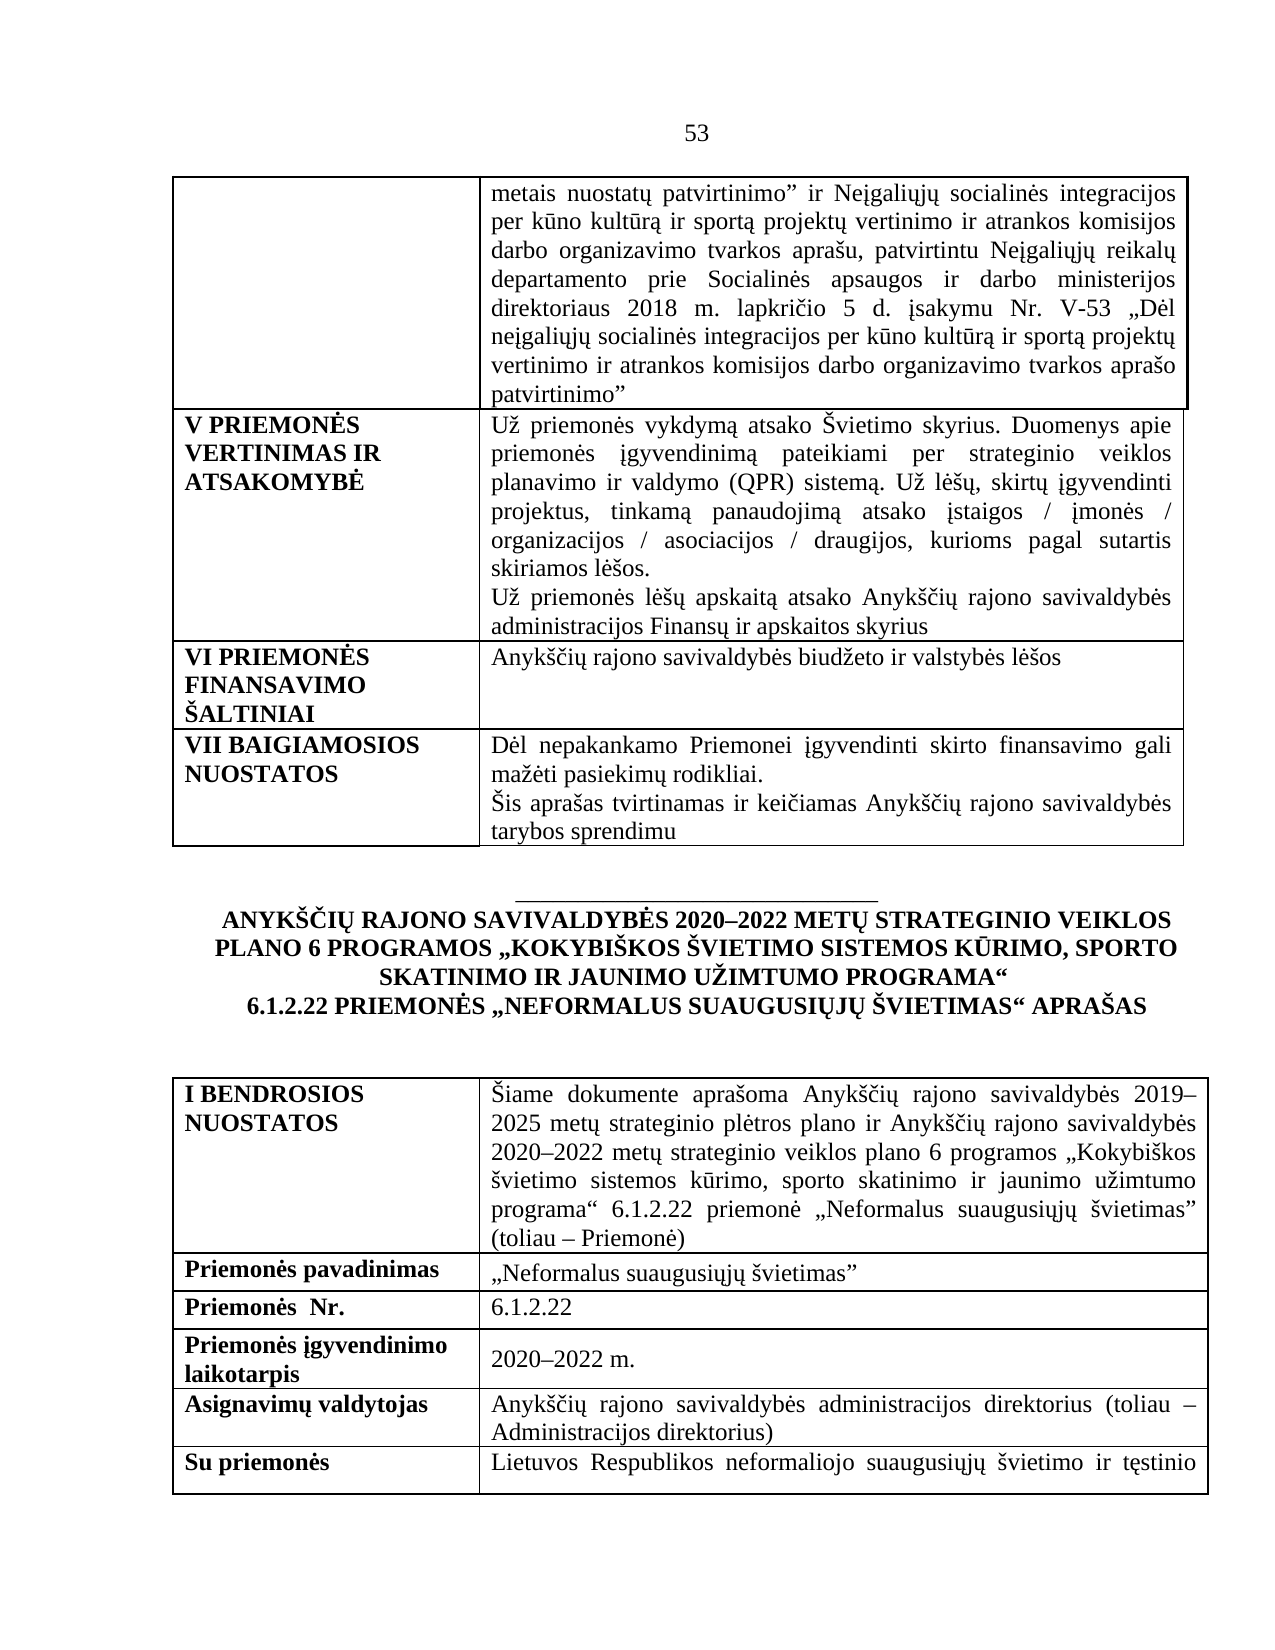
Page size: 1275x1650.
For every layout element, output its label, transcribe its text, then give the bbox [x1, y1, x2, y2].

table_cell metais nuostatų patvirtinimoˮ ir Neįgaliųjų socialinės integracijos per kūno kultūrą ir sportą projektų vertinimo ir atrankos komisijos darbo organizavimo tvarkos aprašu, patvirtintu Neįgaliųjų reikalų departamento prie Socialinės apsaugos ir darbo ministerijos direktoriaus 2018 m. lapkričio 5 d. įsakymu Nr. V-53 „Dėl neįgaliųjų socialinės integracijos per kūno kultūrą ir sportą projektų vertinimo ir atrankos komisijos darbo organizavimo tvarkos aprašo patvirtinimo” [481, 178, 1186, 408]
table_cell Priemonės pavadinimas [174, 1254, 479, 1290]
text 6.1.2.22 PRIEMONĖS „NEFORMALUS SUAUGUSIŲJŲ ŠVIETIMAS“ APRAŠAS [177, 991, 1216, 1020]
table_cell V PRIEMONĖS VERTINIMAS IR ATSAKOMYBĖ [174, 410, 479, 640]
table_cell Už priemonės vykdymą atsako Švietimo skyrius. Duomenys apie priemonės įgyvendinimą pateikiami per strateginio veiklos planavimo ir valdymo (QPR) sistemą. Už lėšų, skirtų įgyvendinti projektus, tinkamą panaudojimą atsako įstaigos / įmonės / organizacijos / asociacijos / draugijos, kurioms pagal sutartis skiriamos lėšos. Už priemonės lėšų apskaitą atsako Anykščių rajono savivaldybės administracijos Finansų ir apskaitos skyrius [480, 410, 1183, 640]
table_cell „Neformalus suaugusiųjų švietimasˮ [480, 1254, 1207, 1290]
table_cell Priemonės Nr. [174, 1292, 479, 1328]
table_cell 6.1.2.22 [480, 1292, 1207, 1328]
text _____________________________ [177, 876, 1216, 905]
text ANYKŠČIŲ RAJONO SAVIVALDYBĖS 2020–2022 METŲ STRATEGINIO VEIKLOS PLANO 6 PROGRAMOS „KOKYBIŠKOS ŠVIETIMO SISTEMOS KŪRIMO, SPORTO SKATINIMO IR JAUNIMO UŽIMTUMO PROGRAMA“ [177, 905, 1216, 991]
table_header I BENDROSIOS NUOSTATOS [174, 1079, 479, 1252]
table_cell Anykščių rajono savivaldybės biudžeto ir valstybės lėšos [480, 642, 1183, 728]
table_cell Anykščių rajono savivaldybės administracijos direktorius (toliau – Administracijos direktorius) [480, 1389, 1207, 1446]
table_cell Asignavimų valdytojas [174, 1389, 479, 1446]
table_cell 2020–2022 m. [480, 1330, 1207, 1388]
table_cell Lietuvos Respublikos neformaliojo suaugusiųjų švietimo ir tęstinio [480, 1447, 1207, 1493]
table_cell VII BAIGIAMOSIOS NUOSTATOS [174, 730, 479, 845]
table_header Šiame dokumente aprašoma Anykščių rajono savivaldybės 2019–2025 metų strateginio plėtros plano ir Anykščių rajono savivaldybės 2020–2022 metų strateginio veiklos plano 6 programos „Kokybiškos švietimo sistemos kūrimo, sporto skatinimo ir jaunimo užimtumo programa“ 6.1.2.22 priemonė „Neformalus suaugusiųjų švietimasˮ (toliau – Priemonė) [480, 1079, 1207, 1252]
table_cell Su priemonės [174, 1447, 479, 1493]
table_cell Dėl nepakankamo Priemonei įgyvendinti skirto finansavimo gali mažėti pasiekimų rodikliai. Šis aprašas tvirtinamas ir keičiamas Anykščių rajono savivaldybės tarybos sprendimu [480, 730, 1183, 845]
table_cell Priemonės įgyvendinimo laikotarpis [174, 1330, 479, 1388]
table_cell VI PRIEMONĖS FINANSAVIMO ŠALTINIAI [174, 642, 479, 728]
table_cell [174, 178, 479, 408]
